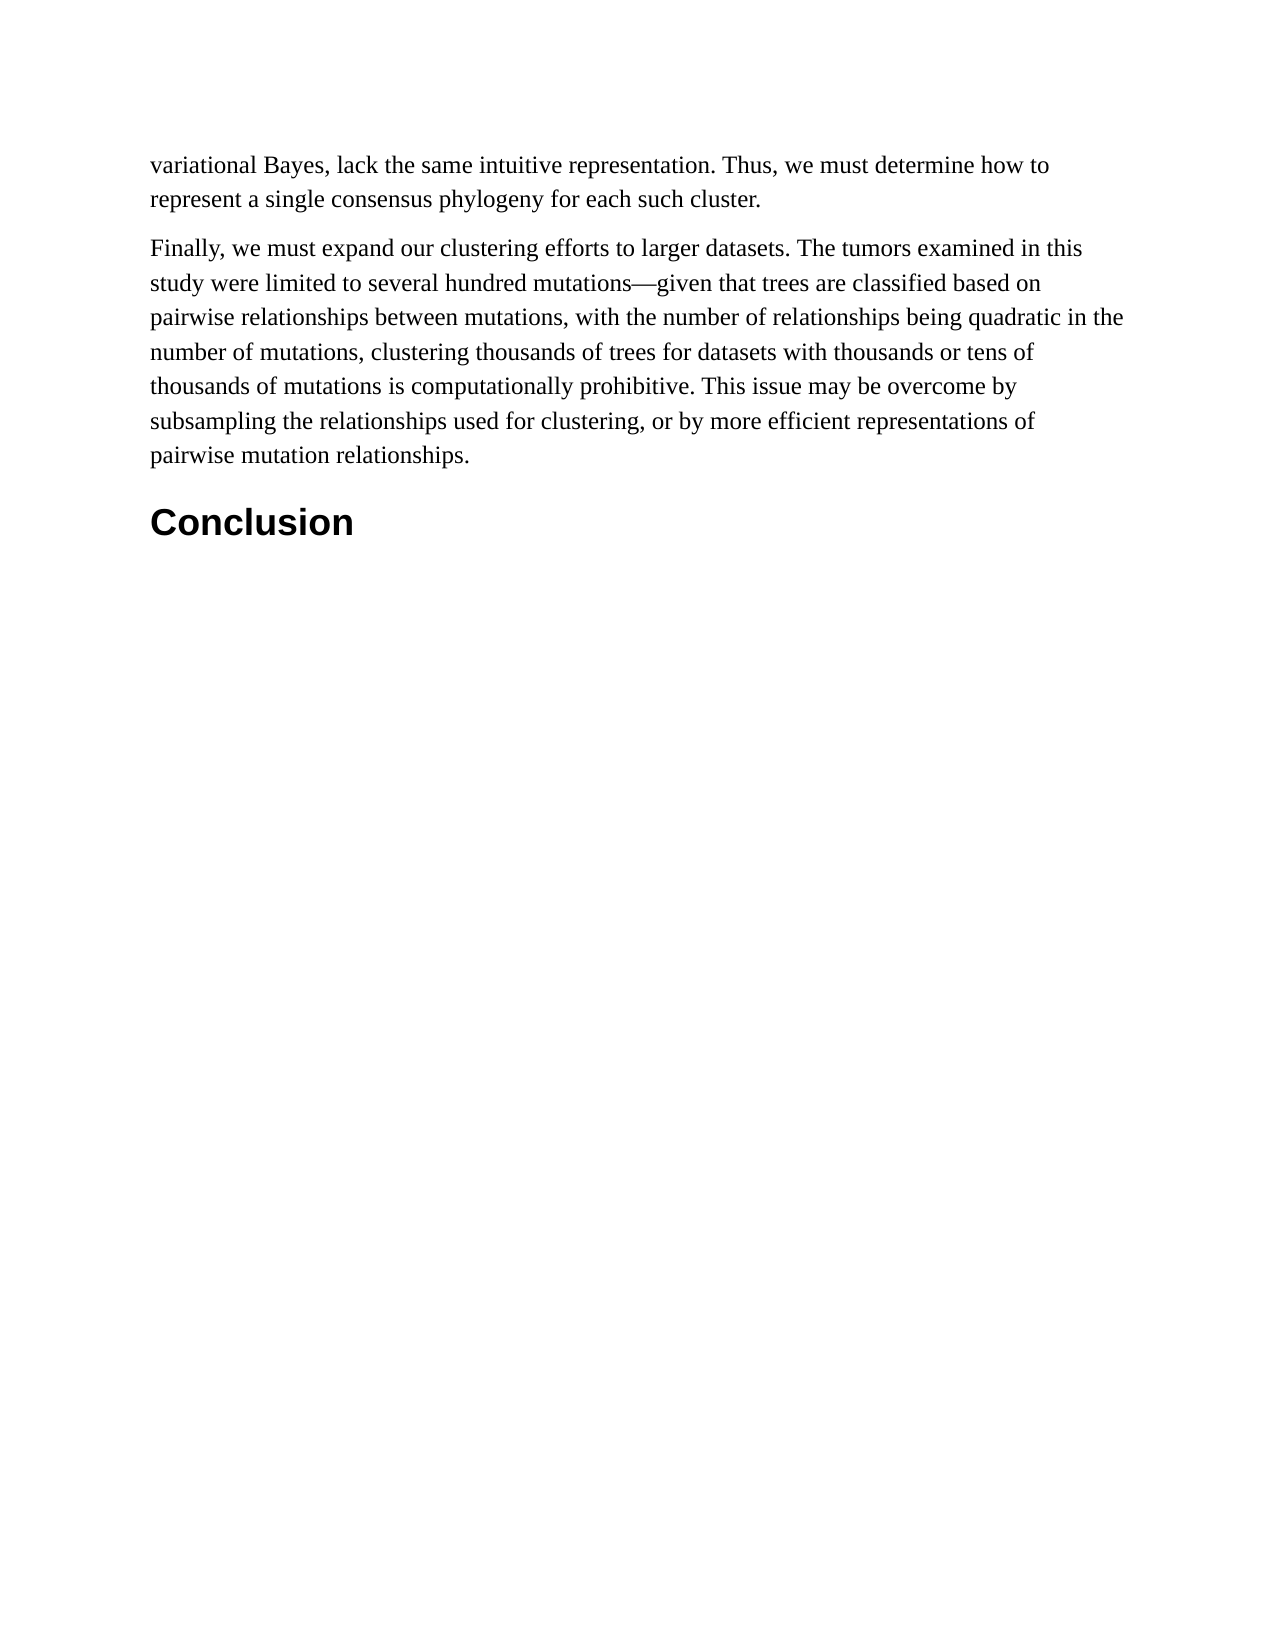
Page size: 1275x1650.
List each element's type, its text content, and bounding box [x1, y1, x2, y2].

text Finally, we must expand our clustering efforts to larger datasets. The tumors examined in this study were limited to several hundred mutations—given that trees are classified based on pairwise relationships between mutations, with the number of relationships being quadratic in the number of mutations, clustering thousands of trees for datasets with thousands or tens of thousands of mutations is computationally prohibitive. This issue may be overcome by subsampling the relationships used for clustering, or by more efficient representations of pairwise mutation relationships. [150, 233, 1125, 469]
text variational Bayes, lack the same intuitive representation. Thus, we must determine how to represent a single consensus phylogeny for each such cluster. [150, 150, 1125, 213]
subtitle Conclusion [150, 500, 1125, 543]
